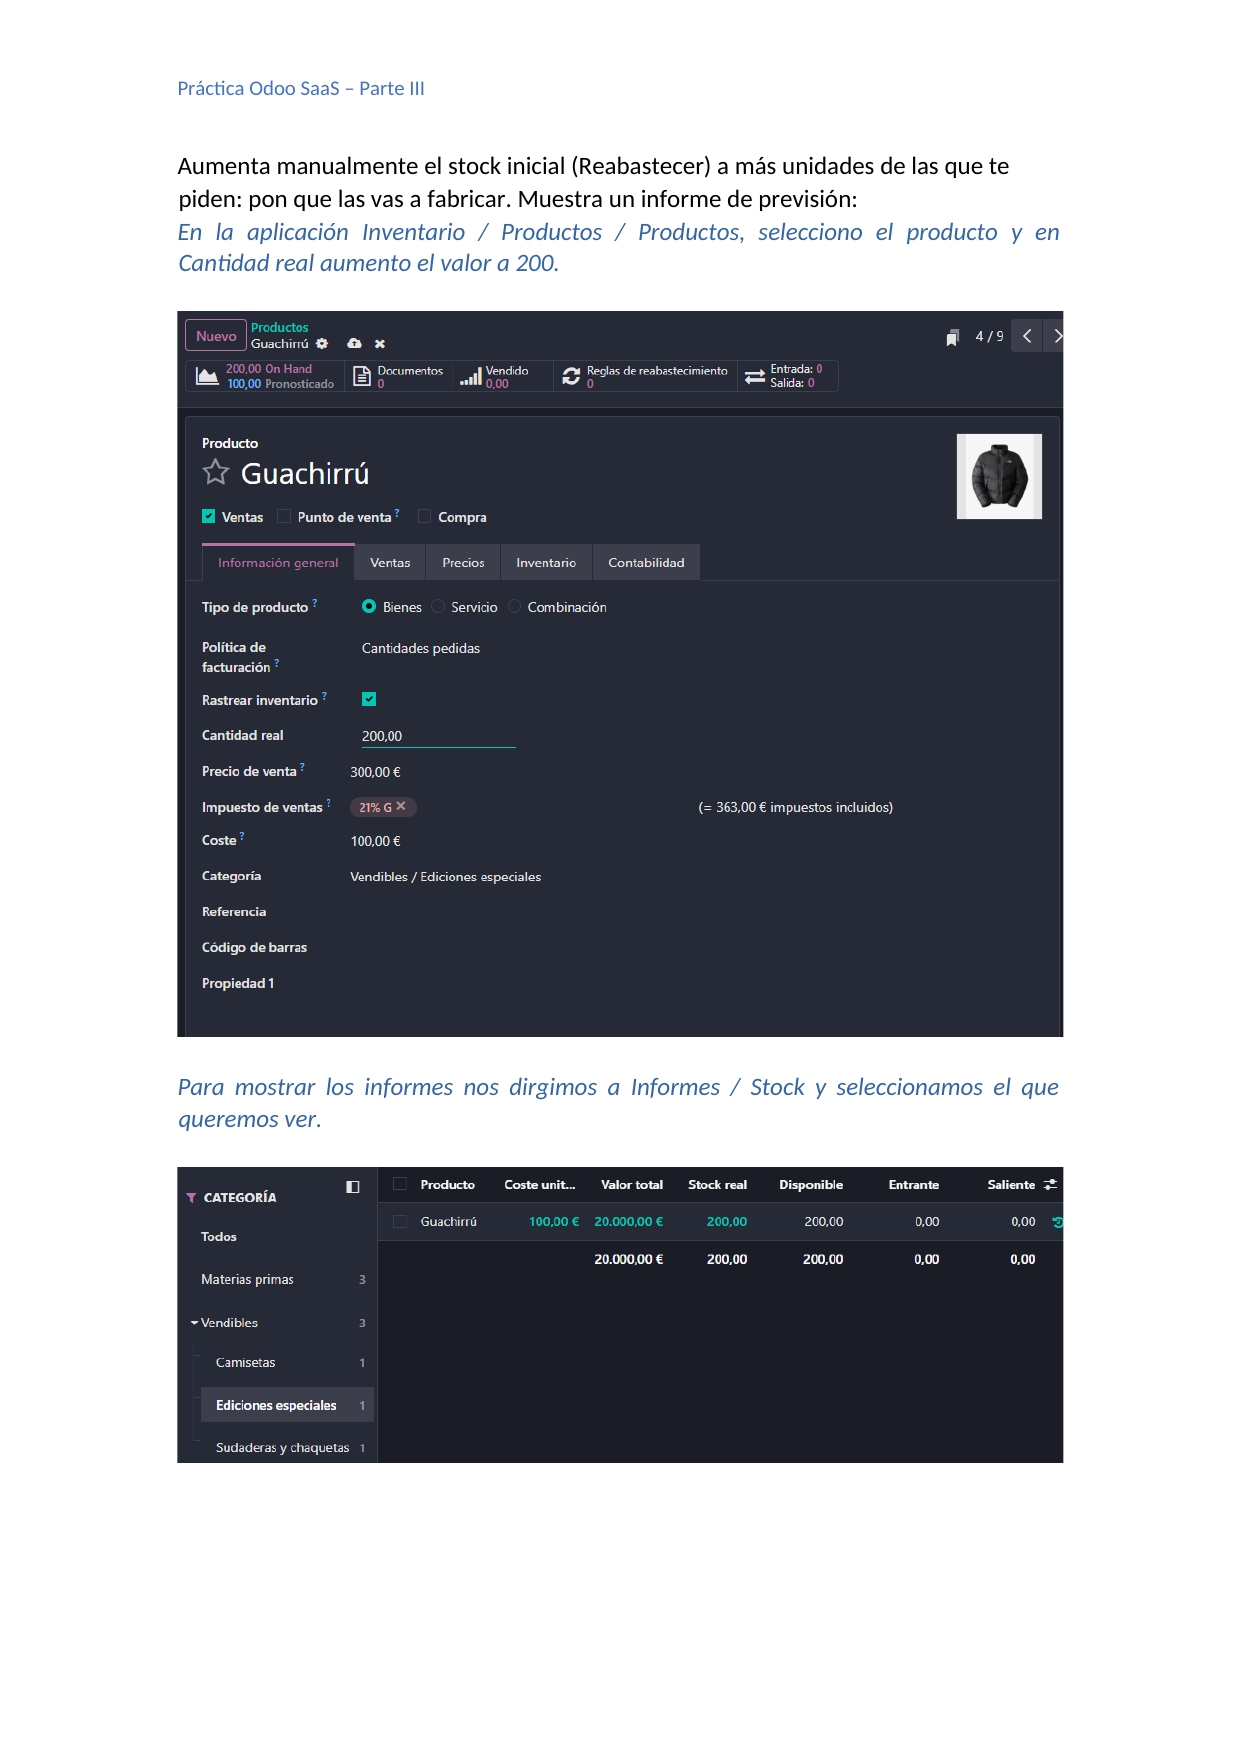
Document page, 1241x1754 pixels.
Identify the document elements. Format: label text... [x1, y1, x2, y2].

text Para mostrar los informes nos dirgimos a Informes / Stock y seleccionamos el que queremos ver. [177, 1071, 1063, 1134]
picture [177, 1167, 1064, 1463]
picture [177, 311, 1064, 1037]
subtitle Aumenta manualmente el stock inicial (Reabastecer) a más unidades de las que te piden: pon que las vas a fabricar. Muestra un informe de previsión: [177, 150, 1063, 213]
text En la aplicación Inventario / Productos / Productos, selecciono el producto y en Cantidad real aumento el valor a 200. [177, 216, 1063, 278]
